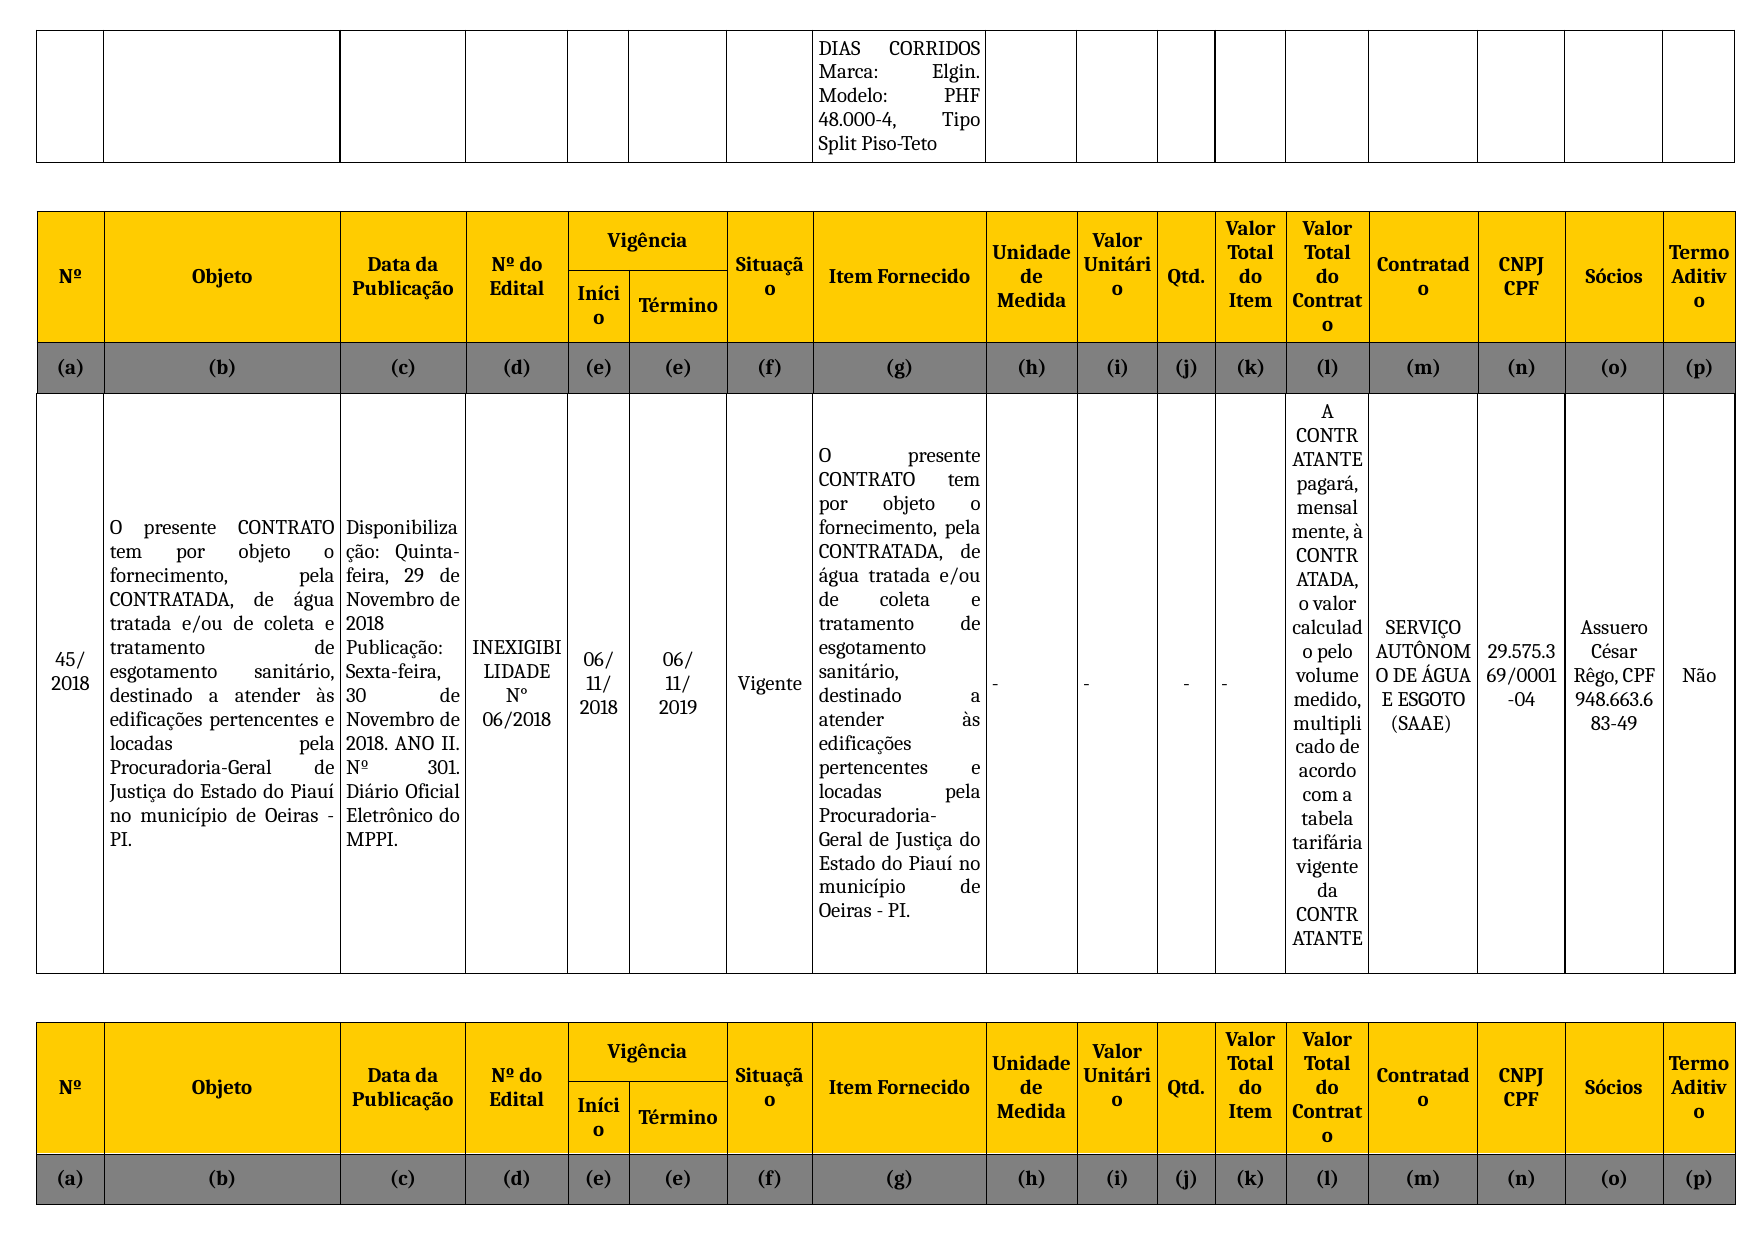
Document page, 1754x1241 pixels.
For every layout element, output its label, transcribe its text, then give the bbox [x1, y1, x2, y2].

table_header CNPJ CPF [1478, 1023, 1565, 1153]
table_cell (e) [630, 1155, 727, 1204]
table_cell (n) [1478, 1155, 1565, 1204]
table_cell (e) [569, 1155, 629, 1204]
table_cell - [1216, 394, 1285, 973]
table_cell (n) [1479, 343, 1565, 393]
table_cell (l) [1287, 343, 1369, 393]
table_cell A CONTRATANTE pagará, mensalmente, à CONTRATADA, o valor calculado pelo volume medido, multiplicado de acordo com a tabela tarifária vigente da CONTRATANTE [1286, 394, 1368, 973]
table_header Qtd. [1158, 212, 1215, 342]
table_cell [1369, 31, 1477, 162]
table_cell (j) [1158, 343, 1215, 393]
table_header Situação [728, 212, 813, 342]
table_header Data da Publicação [341, 1023, 465, 1153]
table_header Qtd. [1158, 1023, 1215, 1153]
table_cell O presente CONTRATO tem por objeto o fornecimento, pela CONTRATADA, de água tratada e/ou de coleta e tratamento de esgotamento sanitário, destinado a atender às edificações pertencentes e locadas pela Procuradoria-Geral de Justiça do Estado do Piauí no município de Oeiras - PI. [104, 394, 340, 973]
table_cell (j) [1158, 1155, 1215, 1204]
table_cell Início [569, 271, 629, 342]
table_cell (c) [341, 343, 466, 393]
table_header Valor Unitário [1078, 1023, 1157, 1153]
table_header Sócios [1566, 1023, 1663, 1153]
table_header Vigência [569, 1023, 727, 1081]
table_header Valor Unitário [1078, 212, 1157, 342]
table_cell [1286, 31, 1368, 162]
table_header Situação [728, 1023, 812, 1153]
table_cell [1663, 31, 1734, 162]
table_cell Início [569, 1082, 629, 1153]
table_header Nº do Edital [467, 212, 568, 342]
table_header Vigência [569, 212, 727, 270]
table_header Contratado [1370, 212, 1478, 342]
table_header Data da Publicação [341, 212, 466, 342]
table_cell (k) [1216, 1155, 1286, 1204]
table_cell (f) [728, 1155, 812, 1204]
table_cell INEXIGIBILIDADE N° 06/2018 [466, 394, 567, 973]
table_cell (i) [1078, 343, 1157, 393]
table_header Item Fornecido [814, 212, 986, 342]
table_header Nº [38, 212, 104, 342]
table_cell - [1078, 394, 1157, 973]
table_cell - [987, 394, 1077, 973]
table_cell (d) [466, 1155, 568, 1204]
table_header Valor Total do Contrato [1287, 1023, 1368, 1153]
table_header Termo Aditivo [1664, 212, 1735, 342]
table_cell (o) [1566, 1155, 1663, 1204]
table_cell [629, 31, 726, 162]
table_cell [1158, 31, 1214, 162]
table_cell [341, 31, 465, 162]
table_cell (p) [1664, 343, 1735, 393]
table_cell O presente CONTRATO tem por objeto o fornecimento, pela CONTRATADA, de água tratada e/ou de coleta e tratamento de esgotamento sanitário, destinado a atender às edificações pertencentes e locadas pela Procuradoria-Geral de Justiça do Estado do Piauí no município de Oeiras - PI. [813, 394, 986, 973]
table_cell [104, 31, 339, 162]
table_cell [727, 31, 812, 162]
table_cell [1077, 31, 1157, 162]
table_cell (d) [467, 343, 568, 393]
table_header CNPJ CPF [1479, 212, 1565, 342]
table_header Valor Total do Contrato [1287, 212, 1369, 342]
table_cell [568, 31, 628, 162]
table_cell Término [630, 271, 727, 342]
table_header Termo Aditivo [1664, 1023, 1735, 1153]
table_cell [1478, 31, 1564, 162]
table_cell Disponibilização: Quinta-feira, 29 de Novembro de 2018 Publicação: Sexta-feira, 30 de Novembro de 2018. ANO II. Nº 301. Diário Oficial Eletrônico do MPPI. [341, 394, 465, 973]
table_cell (i) [1078, 1155, 1157, 1204]
table_header Sócios [1566, 212, 1663, 342]
table_cell Não [1664, 394, 1734, 973]
table_cell Término [630, 1082, 727, 1153]
table_cell (h) [987, 1155, 1077, 1204]
table_cell (a) [37, 1155, 104, 1204]
table_cell [1216, 31, 1285, 162]
table_cell (o) [1566, 343, 1663, 393]
table_cell DIAS CORRIDOS Marca: Elgin. Modelo: PHF 48.000-4, Tipo Split Piso-Teto [813, 31, 985, 162]
table_cell (e) [569, 343, 629, 393]
table_cell [1565, 31, 1662, 162]
table_cell (e) [630, 343, 727, 393]
table_cell 29.575.369/0001-04 [1478, 394, 1564, 973]
table_header Item Fornecido [813, 1023, 986, 1153]
table_cell Assuero César Rêgo, CPF 948.663.683-49 [1566, 394, 1663, 973]
table_cell (g) [814, 343, 986, 393]
table_cell [466, 31, 567, 162]
table_header Valor Total do Item [1216, 212, 1286, 342]
table_cell (b) [105, 1155, 340, 1204]
table_header Valor Total do Item [1216, 1023, 1286, 1153]
table_header Unidade de Medida [987, 1023, 1077, 1153]
table_cell (m) [1369, 1155, 1477, 1204]
table_header Objeto [105, 212, 340, 342]
table_header Objeto [105, 1023, 340, 1153]
table_header Nº [37, 1023, 104, 1153]
table_cell 06/ 11/ 2018 [568, 394, 629, 973]
table_cell (b) [105, 343, 340, 393]
table_cell (a) [38, 343, 104, 393]
table_cell (p) [1664, 1155, 1735, 1204]
table_cell - [1158, 394, 1215, 973]
table_cell 45/ 2018 [37, 394, 103, 973]
table_cell (f) [728, 343, 813, 393]
table_header Contratado [1369, 1023, 1477, 1153]
table_cell (h) [987, 343, 1077, 393]
table_cell (l) [1287, 1155, 1368, 1204]
table_header Nº do Edital [466, 1023, 568, 1153]
table_cell Vigente [727, 394, 812, 973]
table_cell (g) [813, 1155, 986, 1204]
table_header Unidade de Medida [987, 212, 1077, 342]
table_cell [986, 31, 1076, 162]
table_cell (k) [1216, 343, 1286, 393]
table_cell [37, 31, 103, 162]
table_cell 06/ 11/ 2019 [630, 394, 726, 973]
table_cell SERVIÇO AUTÔNOMO DE ÁGUA E ESGOTO (SAAE) [1369, 394, 1477, 973]
table_cell (c) [341, 1155, 465, 1204]
table_cell (m) [1370, 343, 1478, 393]
